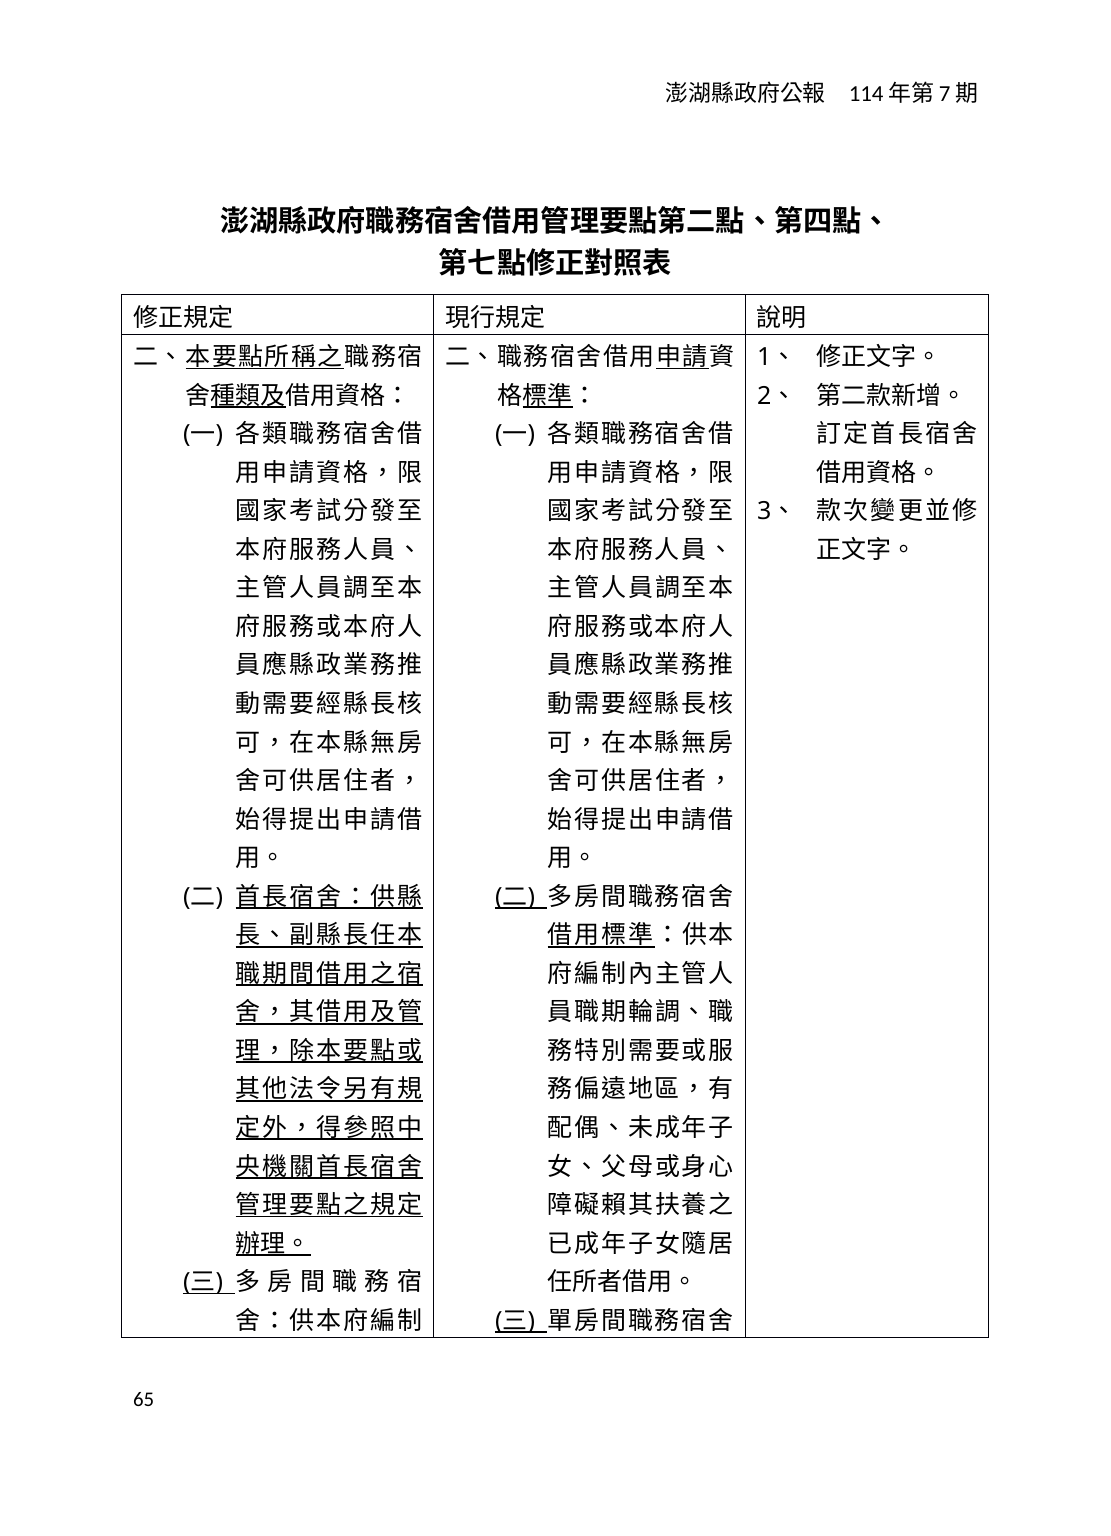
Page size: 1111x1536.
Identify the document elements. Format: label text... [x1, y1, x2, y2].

text 澎湖縣政府職務宿舍借用管理要點第二點、第四點、 第七點修正對照表 [133, 197, 977, 282]
table_cell 二、 職務宿舍借用申請資格標準： (一) 各類職務宿舍借用申請資格，限國家考試分發至本府服務人員、主管人員調至本府服務或本府人員應縣政業務推動需要經縣長核可，在本縣無房舍可供居住者，始得提出申請借用。 (二) 多房間職務宿舍借用標準：供本府編制內主管人員職期輪調、職務特別需要或服務偏遠地區，有配偶、未成年子女、父母或身心障礙賴其扶養之已成年子女隨居任所者借用。 (三) 單房間職務宿舍 [434, 335, 745, 1337]
table_header 現行規定 [434, 295, 745, 334]
table_cell 修正文字。 第二款新增。 訂定首長宿舍借用資格。 款次變更並修正文字。 [746, 335, 988, 1337]
table_cell 二、 本要點所稱之職務宿舍種類及借用資格： (一) 各類職務宿舍借用申請資格，限國家考試分發至本府服務人員、主管人員調至本府服務或本府人員應縣政業務推動需要經縣長核可，在本縣無房舍可供居住者，始得提出申請借用。 (二) 首長宿舍：供縣長、副縣長任本職期間借用之宿舍，其借用及管理，除本要點或其他法令另有規定外，得參照中央機關首長宿舍管理要點之規定辦理。 (三) 多房間職務宿舍：供本府編制 [122, 335, 433, 1337]
table_header 說明 [746, 295, 988, 334]
table_header 修正規定 [122, 295, 433, 334]
